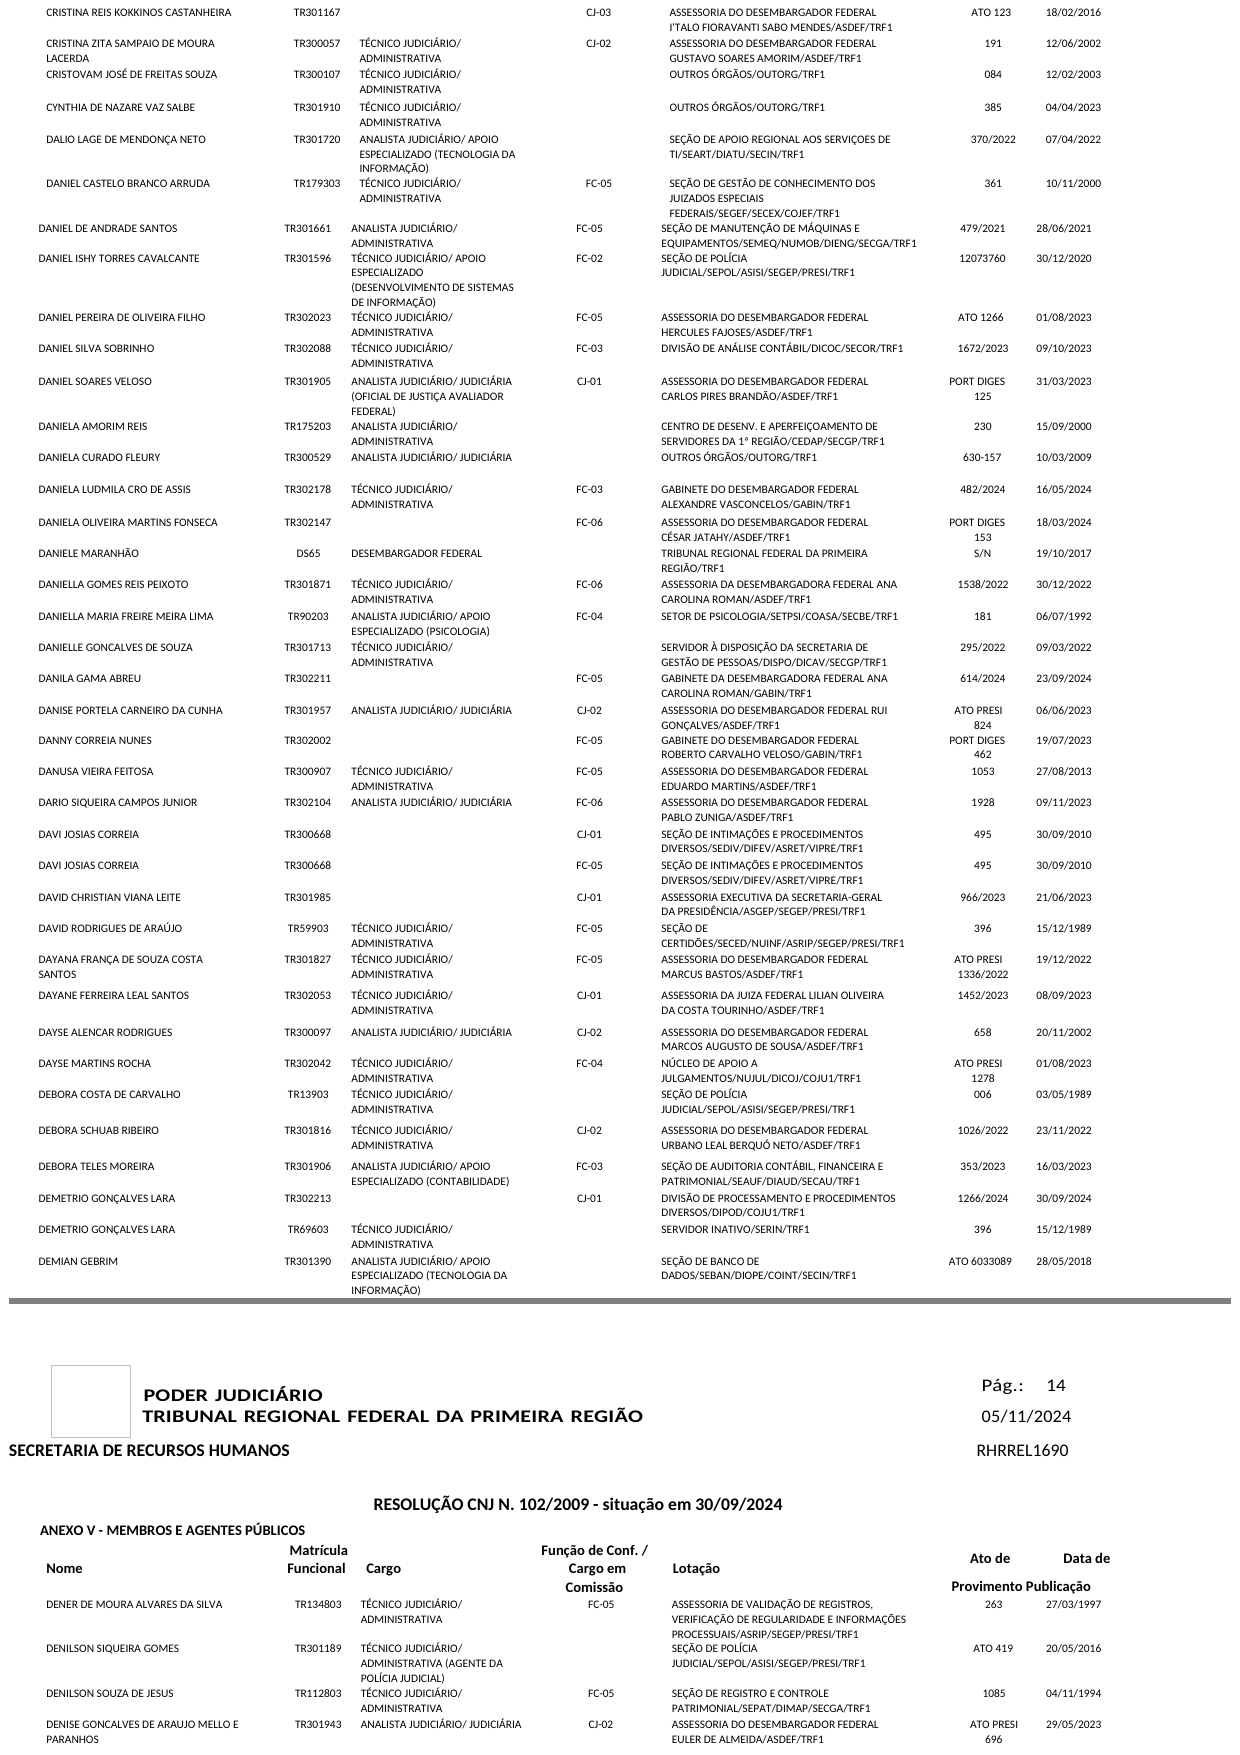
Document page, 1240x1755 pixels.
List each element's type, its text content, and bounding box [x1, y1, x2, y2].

table_cell 29/05/2023 [1035, 1718, 1110, 1749]
table_cell ANALISTA JUDICIÁRIO/ JUDICIÁRIA [361, 1718, 565, 1749]
table_cell 006 [949, 1087, 1036, 1123]
table_cell TÉCNICO JUDICIÁRIO/ ADMINISTRATIVA [351, 1087, 576, 1123]
table_cell TR302104 [284, 796, 351, 827]
table_cell [576, 546, 661, 578]
table_cell 084 [951, 68, 1046, 101]
table_cell DALIO LAGE DE MENDONÇA NETO [46, 132, 286, 177]
table_cell TR301189 [287, 1642, 361, 1686]
table_cell 31/03/2023 [1036, 375, 1093, 419]
table_cell 10/03/2009 [1036, 451, 1093, 482]
table_cell DEBORA COSTA DE CARVALHO [38, 1087, 284, 1123]
table_cell 1928 [949, 796, 1036, 827]
table_cell FC-05 [576, 733, 661, 764]
table_cell DEBORA SCHUAB RIBEIRO [38, 1124, 284, 1159]
table_cell FC-05 [576, 310, 661, 342]
table_cell 30/09/2010 [1036, 827, 1093, 858]
table_cell PORT DIGES 153 [949, 515, 1036, 546]
table_cell SETOR DE PSICOLOGIA/SETPSI/COASA/SECBE/TRF1 [661, 609, 949, 640]
table_header FC-05 [576, 221, 661, 251]
table_cell OUTROS ÓRGÃOS/OUTORG/TRF1 [669, 68, 951, 101]
table_cell [351, 515, 576, 546]
table_cell TÉCNICO JUDICIÁRIO/ APOIO ESPECIALIZADO (DESENVOLVIMENTO DE SISTEMAS DE INFORMAÇÃO) [351, 251, 576, 310]
subtitle RESOLUÇÃO CNJ N. 102/2009 - situação em 30/09/2024 [59, 1493, 1096, 1514]
table_cell TR301906 [284, 1160, 351, 1191]
table_cell ANALISTA JUDICIÁRIO/ ADMINISTRATIVA [351, 419, 576, 451]
table_cell 1538/2022 [949, 578, 1036, 609]
table_cell TR301871 [284, 578, 351, 609]
table_cell GABINETE DO DESEMBARGADOR FEDERAL ROBERTO CARVALHO VELOSO/GABIN/TRF1 [661, 733, 949, 764]
table_cell ASSESSORIA EXECUTIVA DA SECRETARIA-GERAL DA PRESIDÊNCIA/ASGEP/SEGEP/PRESI/TRF1 [661, 890, 949, 921]
table_cell CYNTHIA DE NAZARE VAZ SALBE [46, 101, 286, 132]
table_cell SEÇÃO DE REGISTRO E CONTROLE PATRIMONIAL/SEPAT/DIMAP/SECGA/TRF1 [672, 1686, 951, 1718]
table_cell DEMETRIO GONÇALVES LARA [38, 1222, 284, 1254]
table_cell ASSESSORIA DO DESEMBARGADOR FEDERAL EULER DE ALMEIDA/ASDEF/TRF1 [672, 1718, 951, 1749]
table_cell CJ-01 [576, 989, 661, 1025]
table_cell 04/11/1994 [1035, 1686, 1110, 1718]
table_header ANALISTA JUDICIÁRIO/ ADMINISTRATIVA [351, 221, 576, 251]
table_cell TR13903 [284, 1087, 351, 1123]
text SECRETARIA DE RECURSOS HUMANOS RHRREL1690 [9, 1304, 1107, 1461]
table_cell TR302147 [284, 515, 351, 546]
table_header Lotação [672, 1541, 951, 1597]
table_cell ATO 419 [951, 1642, 1035, 1686]
table_cell DIVISÃO DE ANÁLISE CONTÁBIL/DICOC/SECOR/TRF1 [661, 342, 949, 374]
table_cell ANALISTA JUDICIÁRIO/ APOIO ESPECIALIZADO (PSICOLOGIA) [351, 609, 576, 640]
table_cell ANALISTA JUDICIÁRIO/ JUDICIÁRIA [351, 1025, 576, 1056]
table_cell [351, 1191, 576, 1222]
table_cell TR301816 [284, 1124, 351, 1159]
table_cell DAYANA FRANÇA DE SOUZA COSTA SANTOS [38, 953, 284, 989]
table_cell SEÇÃO DE INTIMAÇÕES E PROCEDIMENTOS DIVERSOS/SEDIV/DIFEV/ASRET/VIPRE/TRF1 [661, 827, 949, 858]
table_cell FC-05 [576, 764, 661, 796]
table_cell TR301910 [286, 101, 359, 132]
table_cell CRISTINA ZITA SAMPAIO DE MOURA LACERDA [46, 36, 286, 68]
table_header Nome [46, 1541, 287, 1597]
table_cell SEÇÃO DE GESTÃO DE CONHECIMENTO DOS JUIZADOS ESPECIAIS FEDERAIS/SEGEF/SECEX/COJEF/TRF1 [669, 177, 951, 221]
table_cell ATO PRESI 824 [949, 703, 1036, 733]
table_cell ANALISTA JUDICIÁRIO/ APOIO ESPECIALIZADO (TECNOLOGIA DA INFORMAÇÃO) [351, 1254, 576, 1298]
table_cell DEMIAN GEBRIM [38, 1254, 284, 1298]
table_cell [351, 890, 576, 921]
table_cell 21/06/2023 [1036, 890, 1093, 921]
table_cell 30/09/2024 [1036, 1191, 1093, 1222]
table_cell TR69603 [284, 1222, 351, 1254]
table_cell FC-02 [576, 251, 661, 310]
table_cell 04/04/2023 [1046, 101, 1110, 132]
table_cell ANALISTA JUDICIÁRIO/ APOIO ESPECIALIZADO (CONTABILIDADE) [351, 1160, 576, 1191]
table_cell SEÇÃO DE AUDITORIA CONTÁBIL, FINANCEIRA E PATRIMONIAL/SEAUF/DIAUD/SECAU/TRF1 [661, 1160, 949, 1191]
table_cell 19/12/2022 [1036, 953, 1093, 989]
table_cell 20/11/2002 [1036, 1025, 1093, 1056]
table_cell 01/08/2023 [1036, 310, 1093, 342]
table_cell 28/05/2018 [1036, 1254, 1093, 1298]
table_cell [576, 640, 661, 672]
table_cell 18/03/2024 [1036, 515, 1093, 546]
table_cell CJ-02 [576, 1124, 661, 1159]
table_cell TÉCNICO JUDICIÁRIO/ ADMINISTRATIVA [351, 640, 576, 672]
table_cell PORT DIGES 462 [949, 733, 1036, 764]
table_cell TR300057 [286, 36, 359, 68]
table_cell SEÇÃO DE POLÍCIA JUDICIAL/SEPOL/ASISI/SEGEP/PRESI/TRF1 [672, 1642, 951, 1686]
table_cell TÉCNICO JUDICIÁRIO/ ADMINISTRATIVA [361, 1597, 541, 1642]
table_cell [541, 1686, 565, 1718]
table_cell ASSESSORIA DE VALIDAÇÃO DE REGISTROS, VERIFICAÇÃO DE REGULARIDADE E INFORMAÇÕES PROCESSUAIS/ASRIP/SEGEP/PRESI/TRF1 [672, 1597, 951, 1642]
table_cell ATO 6033089 [949, 1254, 1036, 1298]
table_cell 10/11/2000 [1046, 177, 1110, 221]
table_cell ANALISTA JUDICIÁRIO/ JUDICIÁRIA (OFICIAL DE JUSTIÇA AVALIADOR FEDERAL) [351, 375, 576, 419]
table_cell 12/06/2002 [1046, 36, 1110, 68]
table_cell TÉCNICO JUDICIÁRIO/ ADMINISTRATIVA [359, 68, 563, 101]
table_cell DENILSON SOUZA DE JESUS [46, 1686, 287, 1718]
table_cell NÚCLEO DE APOIO A JULGAMENTOS/NUJUL/DICOJ/COJU1/TRF1 [661, 1056, 949, 1087]
table_cell [563, 68, 669, 101]
table_cell TR301167 [286, 5, 359, 36]
table_cell 27/03/1997 [1035, 1597, 1110, 1642]
table_cell [351, 858, 576, 890]
table_cell DAVI JOSIAS CORREIA [38, 827, 284, 858]
table_cell 07/04/2022 [1046, 132, 1110, 177]
table_cell TR300907 [284, 764, 351, 796]
table_cell ASSESSORIA DO DESEMBARGADOR FEDERAL PABLO ZUNIGA/ASDEF/TRF1 [661, 796, 949, 827]
table_cell CJ-01 [576, 375, 661, 419]
table_cell ATO PRESI 1336/2022 [949, 953, 1036, 989]
table_cell 181 [949, 609, 1036, 640]
table_cell TÉCNICO JUDICIÁRIO/ ADMINISTRATIVA [359, 101, 563, 132]
table_cell TR302088 [284, 342, 351, 374]
table_cell DAYANE FERREIRA LEAL SANTOS [38, 989, 284, 1025]
table_cell CJ-03 [563, 5, 669, 36]
table_cell DANIELLA GOMES REIS PEIXOTO [38, 578, 284, 609]
table_cell ASSESSORIA DO DESEMBARGADOR FEDERAL URBANO LEAL BERQUÓ NETO/ASDEF/TRF1 [661, 1124, 949, 1159]
table_cell DANIEL CASTELO BRANCO ARRUDA [46, 177, 286, 221]
table_header DANIEL DE ANDRADE SANTOS [38, 221, 284, 251]
table_header 28/06/2021 [1036, 221, 1093, 251]
table_header Ato de Data de Provimento Publicação [951, 1541, 1110, 1597]
table_cell TÉCNICO JUDICIÁRIO/ ADMINISTRATIVA [351, 578, 576, 609]
table_cell FC-04 [576, 1056, 661, 1087]
table_cell TR301943 [287, 1718, 361, 1749]
table_cell ASSESSORIA DO DESEMBARGADOR FEDERAL CÉSAR JATAHY/ASDEF/TRF1 [661, 515, 949, 546]
table_cell 09/11/2023 [1036, 796, 1093, 827]
table_cell FC-03 [576, 482, 661, 515]
table_cell 01/08/2023 [1036, 1056, 1093, 1087]
table_cell DAVID CHRISTIAN VIANA LEITE [38, 890, 284, 921]
table_cell TR300097 [284, 1025, 351, 1056]
table_cell ASSESSORIA DO DESEMBARGADOR FEDERAL GUSTAVO SOARES AMORIM/ASDEF/TRF1 [669, 36, 951, 68]
table_cell TR302178 [284, 482, 351, 515]
table_cell TR301905 [284, 375, 351, 419]
table_cell [541, 1642, 565, 1686]
table_cell 06/06/2023 [1036, 703, 1093, 733]
table_cell SEÇÃO DE POLÍCIA JUDICIAL/SEPOL/ASISI/SEGEP/PRESI/TRF1 [661, 251, 949, 310]
table_cell DAVID RODRIGUES DE ARAÚJO [38, 921, 284, 952]
table_cell 1026/2022 [949, 1124, 1036, 1159]
table_cell 30/12/2022 [1036, 578, 1093, 609]
table_cell ASSESSORIA DO DESEMBARGADOR FEDERAL I'TALO FIORAVANTI SABO MENDES/ASDEF/TRF1 [669, 5, 951, 36]
table_cell SEÇÃO DE INTIMAÇÕES E PROCEDIMENTOS DIVERSOS/SEDIV/DIFEV/ASRET/VIPRE/TRF1 [661, 858, 949, 890]
table_cell CRISTOVAM JOSÉ DE FREITAS SOUZA [46, 68, 286, 101]
table_cell DAYSE ALENCAR RODRIGUES [38, 1025, 284, 1056]
table_cell ASSESSORIA DA JUIZA FEDERAL LILIAN OLIVEIRA DA COSTA TOURINHO/ASDEF/TRF1 [661, 989, 949, 1025]
table_cell 658 [949, 1025, 1036, 1056]
table_cell FC-05 [565, 1597, 672, 1642]
table_cell 614/2024 [949, 672, 1036, 703]
table_cell TÉCNICO JUDICIÁRIO/ ADMINISTRATIVA [351, 921, 576, 952]
table_cell ASSESSORIA DO DESEMBARGADOR FEDERAL HERCULES FAJOSES/ASDEF/TRF1 [661, 310, 949, 342]
table_cell [576, 419, 661, 451]
table_cell 20/05/2016 [1035, 1642, 1110, 1686]
table_cell 1053 [949, 764, 1036, 796]
table_cell [351, 672, 576, 703]
table_cell ASSESSORIA DO DESEMBARGADOR FEDERAL MARCOS AUGUSTO DE SOUSA/ASDEF/TRF1 [661, 1025, 949, 1056]
table_cell 08/09/2023 [1036, 989, 1093, 1025]
table_cell TÉCNICO JUDICIÁRIO/ ADMINISTRATIVA [351, 1222, 576, 1254]
table_cell ASSESSORIA DO DESEMBARGADOR FEDERAL RUI GONÇALVES/ASDEF/TRF1 [661, 703, 949, 733]
table_cell TR301596 [284, 251, 351, 310]
table_cell [541, 1560, 565, 1597]
table_cell FC-05 [563, 177, 669, 221]
table_cell TÉCNICO JUDICIÁRIO/ ADMINISTRATIVA [351, 764, 576, 796]
table_cell 12/02/2003 [1046, 68, 1110, 101]
table_cell SEÇÃO DE BANCO DE DADOS/SEBAN/DIOPE/COINT/SECIN/TRF1 [661, 1254, 949, 1298]
table_cell TÉCNICO JUDICIÁRIO/ ADMINISTRATIVA [351, 310, 576, 342]
table_cell CJ-01 [576, 1191, 661, 1222]
table_cell TÉCNICO JUDICIÁRIO/ ADMINISTRATIVA [351, 342, 576, 374]
table_cell TR302213 [284, 1191, 351, 1222]
table_cell GABINETE DO DESEMBARGADOR FEDERAL ALEXANDRE VASCONCELOS/GABIN/TRF1 [661, 482, 949, 515]
table_cell ASSESSORIA DO DESEMBARGADOR FEDERAL EDUARDO MARTINS/ASDEF/TRF1 [661, 764, 949, 796]
table_cell [576, 451, 661, 482]
table_cell 06/07/1992 [1036, 609, 1093, 640]
table_cell 19/07/2023 [1036, 733, 1093, 764]
table_cell 230 [949, 419, 1036, 451]
table_cell FC-06 [576, 796, 661, 827]
table_cell 495 [949, 827, 1036, 858]
table_cell ANALISTA JUDICIÁRIO/ JUDICIÁRIA [351, 796, 576, 827]
subtitle ANEXO V - MEMBROS E AGENTES PÚBLICOS [40, 1521, 1107, 1539]
table_cell 30/12/2020 [1036, 251, 1093, 310]
table_cell DENER DE MOURA ALVARES DA SILVA [46, 1597, 287, 1642]
table_cell DANIELE MARANHÃO [38, 546, 284, 578]
table_cell FC-04 [576, 609, 661, 640]
table_cell CJ-02 [565, 1718, 672, 1749]
table_cell [576, 1254, 661, 1298]
table_cell FC-06 [576, 515, 661, 546]
table_cell DENISE GONCALVES DE ARAUJO MELLO E PARANHOS [46, 1718, 287, 1749]
table_cell 15/12/1989 [1036, 1222, 1093, 1254]
table_cell 16/03/2023 [1036, 1160, 1093, 1191]
table_cell DANISE PORTELA CARNEIRO DA CUNHA [38, 703, 284, 733]
table_cell [563, 132, 669, 177]
table_cell SERVIDOR INATIVO/SERIN/TRF1 [661, 1222, 949, 1254]
table_cell CJ-02 [576, 1025, 661, 1056]
table_cell CJ-02 [576, 703, 661, 733]
table_cell CRISTINA REIS KOKKINOS CASTANHEIRA [46, 5, 286, 36]
table_cell 12073760 [949, 251, 1036, 310]
table_cell 19/10/2017 [1036, 546, 1093, 578]
table_cell 1672/2023 [949, 342, 1036, 374]
table_cell [351, 827, 576, 858]
table_cell DANIELLE GONCALVES DE SOUZA [38, 640, 284, 672]
table_cell DEBORA TELES MOREIRA [38, 1160, 284, 1191]
table_cell 23/11/2022 [1036, 1124, 1093, 1159]
table_header Função de Conf. / [541, 1541, 672, 1559]
table_cell DAVI JOSIAS CORREIA [38, 858, 284, 890]
table_cell 370/2022 [951, 132, 1046, 177]
table_cell 191 [951, 36, 1046, 68]
table_cell DANUSA VIEIRA FEITOSA [38, 764, 284, 796]
table_cell DANIEL ISHY TORRES CAVALCANTE [38, 251, 284, 310]
table_cell 09/10/2023 [1036, 342, 1093, 374]
table_cell ASSESSORIA DA DESEMBARGADORA FEDERAL ANA CAROLINA ROMAN/ASDEF/TRF1 [661, 578, 949, 609]
table_cell [565, 1642, 672, 1686]
table_cell TR300668 [284, 827, 351, 858]
table_cell TR302211 [284, 672, 351, 703]
table_cell FC-03 [576, 342, 661, 374]
table_cell S/N [949, 546, 1036, 578]
table_cell 30/09/2010 [1036, 858, 1093, 890]
table_cell DESEMBARGADOR FEDERAL [351, 546, 576, 578]
table_cell DANILA GAMA ABREU [38, 672, 284, 703]
table_cell OUTROS ÓRGÃOS/OUTORG/TRF1 [661, 451, 949, 482]
table_cell TR300107 [286, 68, 359, 101]
table_cell TR134803 [287, 1597, 361, 1642]
table_cell 385 [951, 101, 1046, 132]
table_cell DANIEL PEREIRA DE OLIVEIRA FILHO [38, 310, 284, 342]
table_cell CJ-01 [576, 827, 661, 858]
table_cell 396 [949, 1222, 1036, 1254]
table_cell CJ-01 [576, 890, 661, 921]
table_cell 18/02/2016 [1046, 5, 1110, 36]
table_cell 15/12/1989 [1036, 921, 1093, 952]
table_cell DANIEL SILVA SOBRINHO [38, 342, 284, 374]
table_cell TÉCNICO JUDICIÁRIO/ ADMINISTRATIVA [361, 1686, 541, 1718]
table_cell TR301713 [284, 640, 351, 672]
table_cell 1085 [951, 1686, 1035, 1718]
table_cell OUTROS ÓRGÃOS/OUTORG/TRF1 [669, 101, 951, 132]
table_cell 295/2022 [949, 640, 1036, 672]
table_cell TR90203 [284, 609, 351, 640]
table_cell 27/08/2013 [1036, 764, 1093, 796]
table_cell TR175203 [284, 419, 351, 451]
table_cell TR302023 [284, 310, 351, 342]
table_cell 966/2023 [949, 890, 1036, 921]
table_cell CENTRO DE DESENV. E APERFEIÇOAMENTO DE SERVIDORES DA 1ª REGIÃO/CEDAP/SECGP/TRF1 [661, 419, 949, 451]
table_cell 03/05/1989 [1036, 1087, 1093, 1123]
table_header Cargo [361, 1541, 541, 1597]
table_cell FC-05 [576, 921, 661, 952]
table_cell FC-05 [565, 1686, 672, 1718]
table_cell TR301720 [286, 132, 359, 177]
table_cell DIVISÃO DE PROCESSAMENTO E PROCEDIMENTOS DIVERSOS/DIPOD/COJU1/TRF1 [661, 1191, 949, 1222]
table_cell CJ-02 [563, 36, 669, 68]
table_cell [576, 1087, 661, 1123]
table_cell TR301827 [284, 953, 351, 989]
table_cell 15/09/2000 [1036, 419, 1093, 451]
table_cell FC-05 [576, 858, 661, 890]
table_cell ANALISTA JUDICIÁRIO/ JUDICIÁRIA [351, 451, 576, 482]
table_cell 353/2023 [949, 1160, 1036, 1191]
table_cell DANNY CORREIA NUNES [38, 733, 284, 764]
table_cell ANALISTA JUDICIÁRIO/ JUDICIÁRIA [351, 703, 576, 733]
table_cell 482/2024 [949, 482, 1036, 515]
table_cell DANIELLA MARIA FREIRE MEIRA LIMA [38, 609, 284, 640]
table_cell DANIELA LUDMILA CRO DE ASSIS [38, 482, 284, 515]
table_cell SEÇÃO DE CERTIDÕES/SECED/NUINF/ASRIP/SEGEP/PRESI/TRF1 [661, 921, 949, 952]
table_cell 495 [949, 858, 1036, 890]
table_cell FC-03 [576, 1160, 661, 1191]
table_cell FC-06 [576, 578, 661, 609]
table_cell ASSESSORIA DO DESEMBARGADOR FEDERAL MARCUS BASTOS/ASDEF/TRF1 [661, 953, 949, 989]
table_cell TÉCNICO JUDICIÁRIO/ ADMINISTRATIVA [351, 1124, 576, 1159]
table_cell TRIBUNAL REGIONAL FEDERAL DA PRIMEIRA REGIÃO/TRF1 [661, 546, 949, 578]
table_cell TÉCNICO JUDICIÁRIO/ ADMINISTRATIVA [359, 36, 563, 68]
table_cell TR301957 [284, 703, 351, 733]
table_cell ANALISTA JUDICIÁRIO/ APOIO ESPECIALIZADO (TECNOLOGIA DA INFORMAÇÃO) [359, 132, 563, 177]
table_cell DEMETRIO GONÇALVES LARA [38, 1191, 284, 1222]
table_cell DS65 [284, 546, 351, 578]
table_cell DARIO SIQUEIRA CAMPOS JUNIOR [38, 796, 284, 827]
table_cell FC-05 [576, 953, 661, 989]
table_cell DANIELA CURADO FLEURY [38, 451, 284, 482]
table_cell SEÇÃO DE POLÍCIA JUDICIAL/SEPOL/ASISI/SEGEP/PRESI/TRF1 [661, 1087, 949, 1123]
table_cell GABINETE DA DESEMBARGADORA FEDERAL ANA CAROLINA ROMAN/GABIN/TRF1 [661, 672, 949, 703]
table_cell TR112803 [287, 1686, 361, 1718]
table_cell TR300668 [284, 858, 351, 890]
table_cell Cargo em Comissão [565, 1560, 672, 1597]
table_cell 09/03/2022 [1036, 640, 1093, 672]
table_cell 396 [949, 921, 1036, 952]
table_header TR301661 [284, 221, 351, 251]
table_cell TR302042 [284, 1056, 351, 1087]
table_cell DANIELA OLIVEIRA MARTINS FONSECA [38, 515, 284, 546]
table_cell ATO 1266 [949, 310, 1036, 342]
table_cell 1266/2024 [949, 1191, 1036, 1222]
table_cell 1452/2023 [949, 989, 1036, 1025]
table_cell DENILSON SIQUEIRA GOMES [46, 1642, 287, 1686]
table_cell [563, 101, 669, 132]
table_cell TÉCNICO JUDICIÁRIO/ ADMINISTRATIVA [351, 989, 576, 1025]
table_header Matrícula Funcional [287, 1541, 361, 1597]
table_cell 23/09/2024 [1036, 672, 1093, 703]
table_cell ATO 123 [951, 5, 1046, 36]
table_cell ASSESSORIA DO DESEMBARGADOR FEDERAL CARLOS PIRES BRANDÃO/ASDEF/TRF1 [661, 375, 949, 419]
table_cell FC-05 [576, 672, 661, 703]
table_cell 263 [951, 1597, 1035, 1642]
table_cell ATO PRESI 696 [951, 1718, 1035, 1749]
table_cell TÉCNICO JUDICIÁRIO/ ADMINISTRATIVA (AGENTE DA POLÍCIA JUDICIAL) [361, 1642, 541, 1686]
table_cell DANIELA AMORIM REIS [38, 419, 284, 451]
table_cell PORT DIGES 125 [949, 375, 1036, 419]
table_cell TR301390 [284, 1254, 351, 1298]
table_cell SEÇÃO DE APOIO REGIONAL AOS SERVIÇOES DE TI/SEART/DIATU/SECIN/TRF1 [669, 132, 951, 177]
table_cell TR302053 [284, 989, 351, 1025]
table_cell TR301985 [284, 890, 351, 921]
table_cell TR179303 [286, 177, 359, 221]
table_cell [576, 1222, 661, 1254]
table_cell TÉCNICO JUDICIÁRIO/ ADMINISTRATIVA [351, 953, 576, 989]
table_cell [541, 1597, 565, 1642]
table_cell 630-157 [949, 451, 1036, 482]
table_cell DANIEL SOARES VELOSO [38, 375, 284, 419]
table_cell TÉCNICO JUDICIÁRIO/ ADMINISTRATIVA [351, 1056, 576, 1087]
table_header 479/2021 [949, 221, 1036, 251]
table_cell DAYSE MARTINS ROCHA [38, 1056, 284, 1087]
table_cell [359, 5, 563, 36]
table_cell [351, 733, 576, 764]
table_cell TÉCNICO JUDICIÁRIO/ ADMINISTRATIVA [351, 482, 576, 515]
table_header SEÇÃO DE MANUTENÇÃO DE MÁQUINAS E EQUIPAMENTOS/SEMEQ/NUMOB/DIENG/SECGA/TRF1 [661, 221, 949, 251]
table_cell TR302002 [284, 733, 351, 764]
table_cell TR300529 [284, 451, 351, 482]
table_cell 361 [951, 177, 1046, 221]
table_cell ATO PRESI 1278 [949, 1056, 1036, 1087]
table_cell TR59903 [284, 921, 351, 952]
table_cell 16/05/2024 [1036, 482, 1093, 515]
table_cell SERVIDOR À DISPOSIÇÃO DA SECRETARIA DE GESTÃO DE PESSOAS/DISPO/DICAV/SECGP/TRF1 [661, 640, 949, 672]
table_cell TÉCNICO JUDICIÁRIO/ ADMINISTRATIVA [359, 177, 563, 221]
